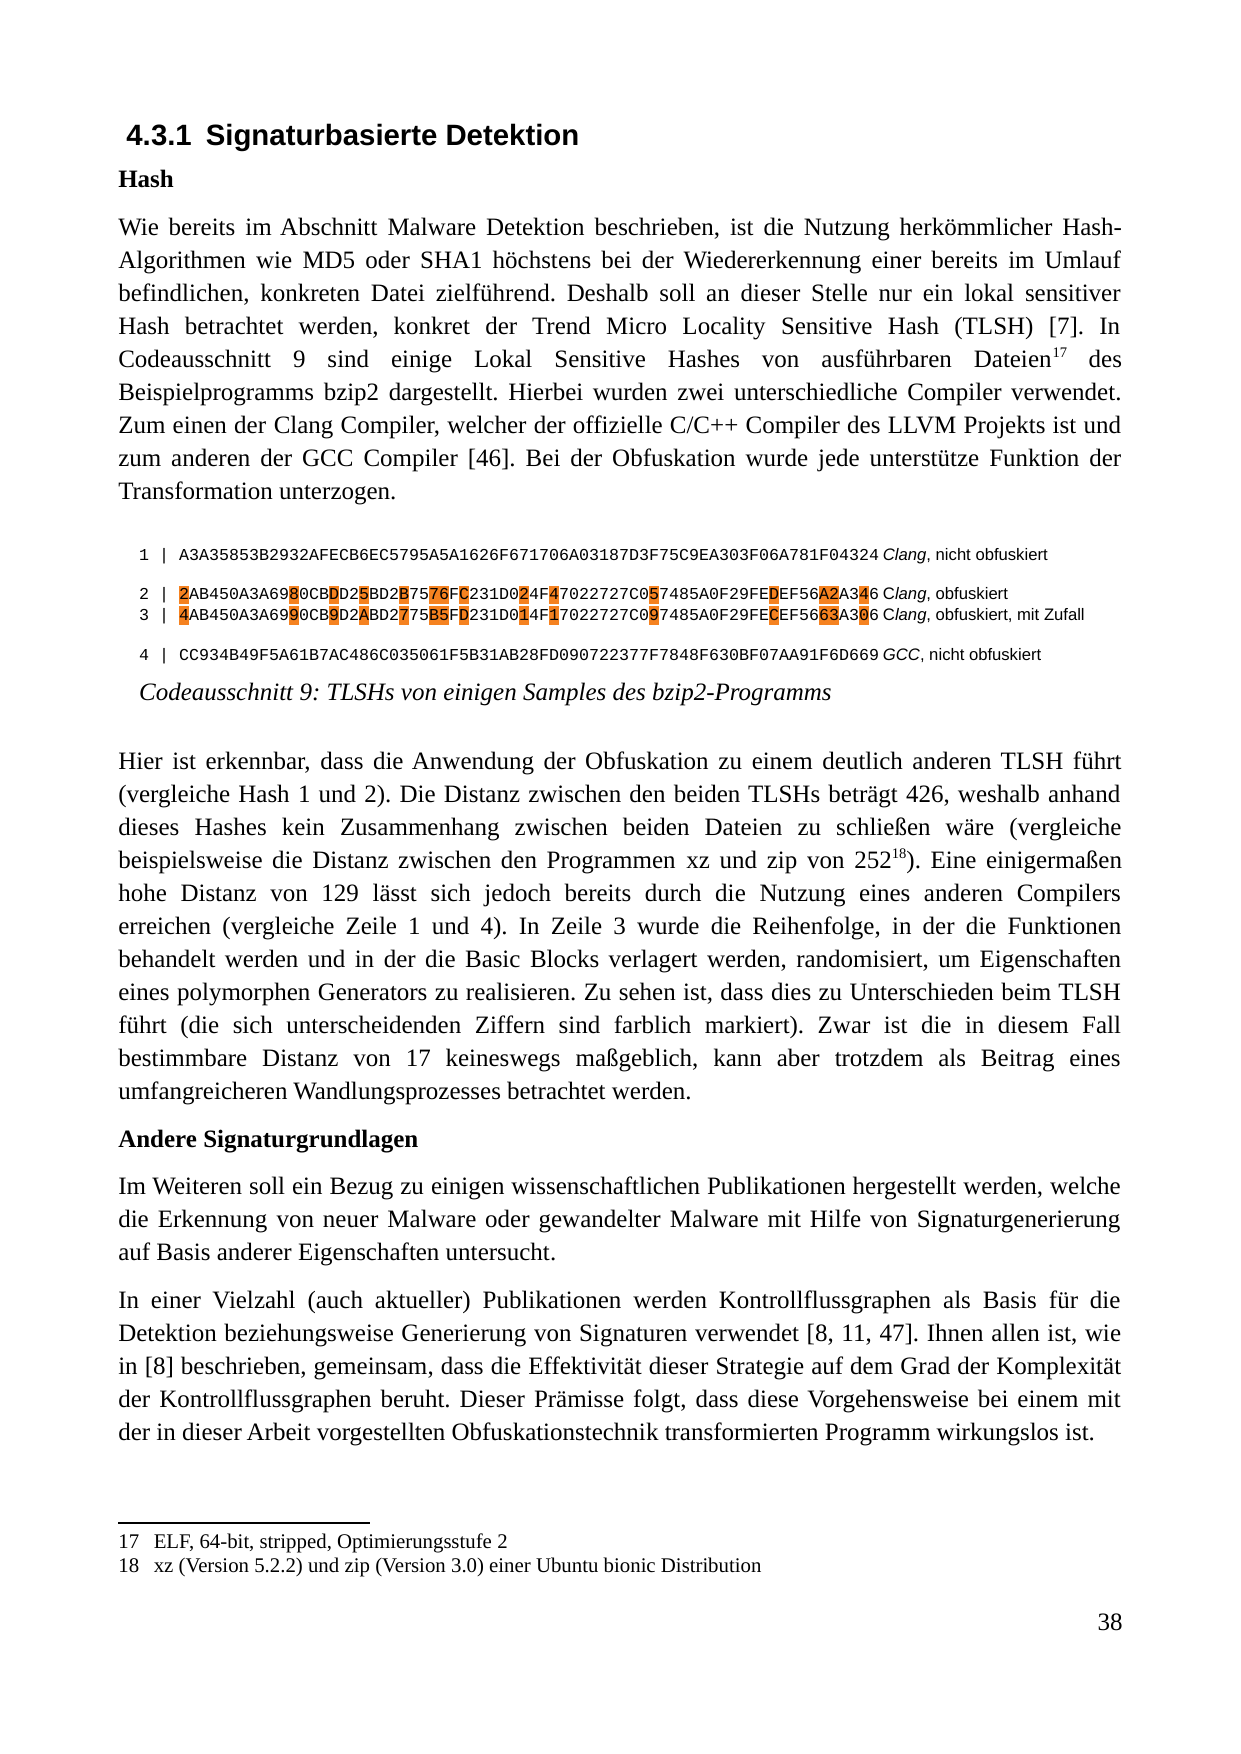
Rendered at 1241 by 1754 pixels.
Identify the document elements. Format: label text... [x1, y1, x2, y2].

text Codeausschnitt 9: TLSHs von einigen Samples des bzip2-Programms [139, 677, 1111, 706]
text xz (Version 5.2.2) und zip (Version 3.0) einer Ubuntu bionic Distribution [118, 1553, 1122, 1577]
text Hier ist erkennbar, dass die Anwendung der Obfuskation zu einem deutlich anderen TLSH führt (vergleiche Hash 1 und 2). Die Distanz zwischen den beiden TLSHs beträgt 426, weshalb anhand dieses Hashes kein Zusammenhang zwischen beiden Dateien zu schließen wäre (vergleiche beispielsweise die Distanz zwischen den Programmen xz und zip von 252). Eine einigermaßen hohe Distanz von 129 lässt sich jedoch bereits durch die Nutzung eines anderen Compilers erreichen (vergleiche Zeile 1 und 4). In Zeile 3 wurde die Reihenfolge, in der die Funktionen behandelt werden und in der die Basic Blocks verlagert werden, randomisiert, um Eigenschaften eines polymorphen Generators zu realisieren. Zu sehen ist, dass dies zu Unterschieden beim TLSH führt (die sich unterscheidenden Ziffern sind farblich markiert). Zwar ist die in diesem Fall bestimmbare Distanz von 17 keineswegs maßgeblich, kann aber trotzdem als Beitrag eines umfangreicheren Wandlungsprozesses betrachtet werden. [118, 746, 1122, 1105]
text Hash [118, 164, 1122, 193]
list 2AB450A3A6980CBDD25BD2B7576FC231D024F47022727C057485A0F29FEDEF56A2A346 Clang, obfuskiert [139, 584, 1111, 604]
list 4AB450A3A6990CB9D2ABD2775B5FD231D014F17022727C097485A0F29FECEF5663A306 Clang, obfuskiert, mit Zufall [139, 604, 1111, 625]
list CC934B49F5A61B7AC486C035061F5B31AB28FD090722377F7848F630BF07AA91F6D669 GCC, nicht obfuskiert [139, 644, 1111, 665]
text Im Weiteren soll ein Bezug zu einigen wissenschaftlichen Publikationen hergestellt werden, welche die Erkennung von neuer Malware oder gewandelter Malware mit Hilfe von Signaturgenerierung auf Basis anderer Eigenschaften untersucht. [118, 1171, 1122, 1266]
text Andere Signaturgrundlagen [118, 1124, 1122, 1152]
text In einer Vielzahl (auch aktueller) Publikationen werden Kontrollflussgraphen als Basis für die Detektion beziehungsweise Generierung von Signaturen verwendet [8, 11, 47]. Ihnen allen ist, wie in [8] beschrieben, gemeinsam, dass die Effektivität dieser Strategie auf dem Grad der Komplexität der Kontrollflussgraphen beruht. Dieser Prämisse folgt, dass diese Vorgehensweise bei einem mit der in dieser Arbeit vorgestellten Obfuskationstechnik transformierten Programm wirkungslos ist. [118, 1285, 1122, 1446]
text ELF, 64-bit, stripped, Optimierungsstufe 2 [118, 1529, 1122, 1553]
subtitle Signaturbasierte Detektion [118, 118, 1122, 152]
text Wie bereits im Abschnitt Malware Detektion beschrieben, ist die Nutzung herkömmlicher Hash-Algorithmen wie MD5 oder SHA1 höchstens bei der Wiedererkennung einer bereits im Umlauf befindlichen, konkreten Datei zielführend. Deshalb soll an dieser Stelle nur ein lokal sensitiver Hash betrachtet werden, konkret der Trend Micro Locality Sensitive Hash (TLSH) [7]. In Codeausschnitt 9 sind einige Lokal Sensitive Hashes von ausführbaren Dateien des Beispielprogramms bzip2 dargestellt. Hierbei wurden zwei unterschiedliche Compiler verwendet. Zum einen der Clang Compiler, welcher der offizielle C/C++ Compiler des LLVM Projekts ist und zum anderen der GCC Compiler [46]. Bei der Obfuskation wurde jede unterstütze Funktion der Transformation unterzogen. [118, 212, 1122, 505]
list A3A35853B2932AFECB6EC5795A5A1626F671706A03187D3F75C9EA303F06A781F04324 Clang, nicht obfuskiert [139, 544, 1111, 565]
